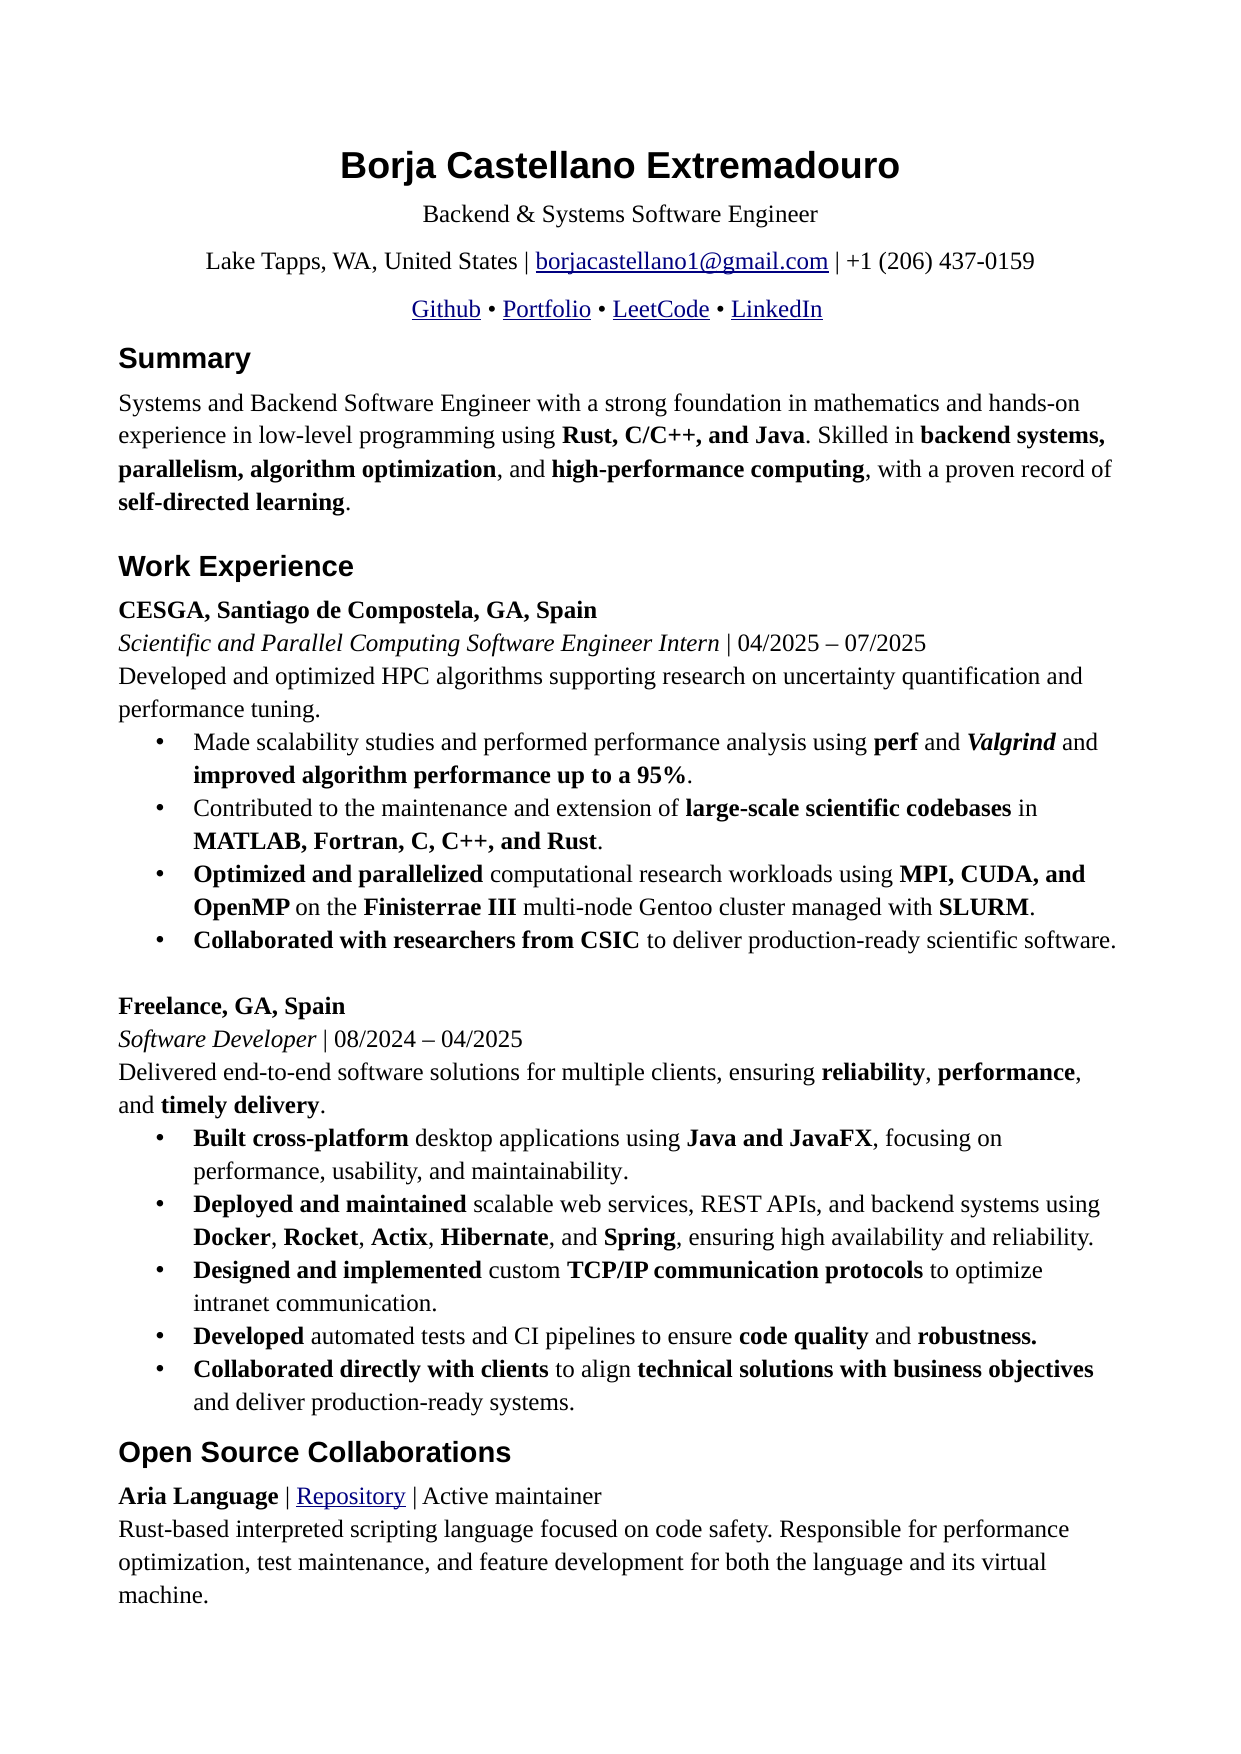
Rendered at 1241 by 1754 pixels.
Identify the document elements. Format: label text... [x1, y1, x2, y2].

list Collaborated directly with clients to align technical solutions with business objectives and deliver production-ready systems. [156, 1354, 1122, 1416]
text Delivered end-to-end software solutions for multiple clients, ensuring reliability, performance, and timely delivery. [118, 1057, 1122, 1119]
text Github • Portfolio • LeetCode • LinkedIn [118, 294, 1122, 323]
text Developed and optimized HPC algorithms supporting research on uncertainty quantification and performance tuning. [118, 661, 1122, 723]
list Optimized and parallelized computational research workloads using MPI, CUDA, and OpenMP on the Finisterrae III multi-node Gentoo cluster managed with SLURM. [156, 859, 1122, 921]
subtitle Work Experience [118, 549, 1122, 582]
text Systems and Backend Software Engineer with a strong foundation in mathematics and hands-on experience in low-level programming using Rust, C/C++, and Java. Skilled in backend systems, parallelism, algorithm optimization, and high-performance computing, with a proven record of self-directed learning. [118, 388, 1122, 515]
list Designed and implemented custom TCP/IP communication protocols to optimize intranet communication. [156, 1255, 1122, 1317]
text Freelance, GA, Spain [118, 991, 1122, 1020]
list Built cross-platform desktop applications using Java and JavaFX, focusing on performance, usability, and maintainability. [156, 1123, 1122, 1185]
list Made scalability studies and performed performance analysis using perf and Valgrind and improved algorithm performance up to a 95%. [156, 727, 1122, 789]
subtitle Open Source Collaborations [118, 1435, 1122, 1468]
subtitle Summary [118, 342, 1122, 375]
list Collaborated with researchers from CSIC to deliver production-ready scientific software. [156, 925, 1122, 954]
list Developed automated tests and CI pipelines to ensure code quality and robustness. [156, 1321, 1122, 1350]
text Scientific and Parallel Computing Software Engineer Intern | 04/2025 – 07/2025 [118, 628, 1122, 657]
subtitle Borja Castellano Extremadouro [118, 143, 1122, 186]
text Lake Tapps, WA, United States | borjacastellano1@gmail.com | +1 (206) 437-0159 [118, 246, 1122, 275]
list Deployed and maintained scalable web services, REST APIs, and backend systems using Docker, Rocket, Actix, Hibernate, and Spring, ensuring high availability and reliability. [156, 1189, 1122, 1251]
list Contributed to the maintenance and extension of large-scale scientific codebases in MATLAB, Fortran, C, C++, and Rust. [156, 793, 1122, 855]
text CESGA, Santiago de Compostela, GA, Spain [118, 595, 1122, 624]
text Aria Language | Repository | Active maintainer [118, 1481, 1122, 1510]
text Software Developer | 08/2024 – 04/2025 [118, 1024, 1122, 1053]
text Backend & Systems Software Engineer [118, 199, 1122, 227]
text Rust-based interpreted scripting language focused on code safety. Responsible for performance optimization, test maintenance, and feature development for both the language and its virtual machine. [118, 1514, 1122, 1609]
